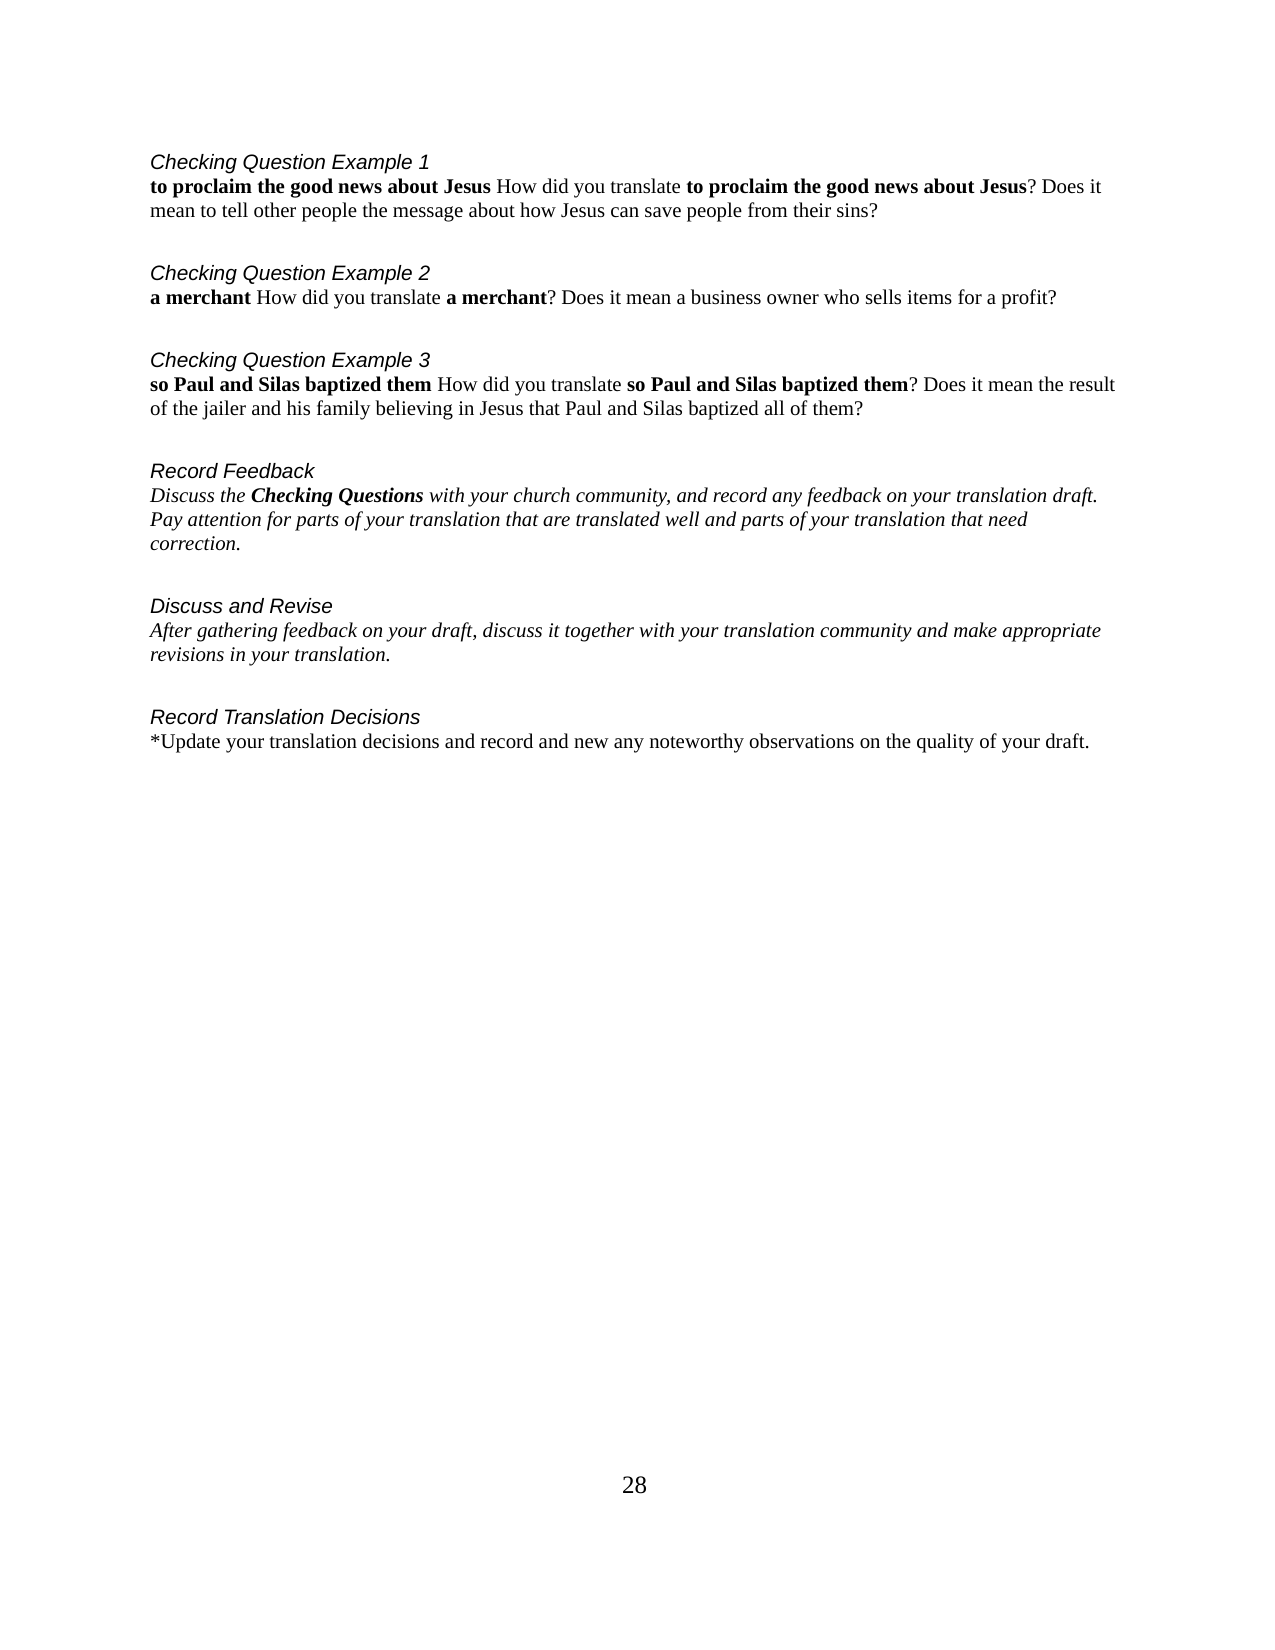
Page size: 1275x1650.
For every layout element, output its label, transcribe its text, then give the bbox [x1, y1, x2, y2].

text *Update your translation decisions and record and new any noteworthy observations on the quality of your draft. [150, 729, 1125, 753]
text After gathering feedback on your draft, discuss it together with your translation community and make appropriate revisions in your translation. [150, 618, 1125, 666]
subtitle Record Feedback [150, 459, 1125, 483]
text Discuss the Checking Questions with your church community, and record any feedback on your translation draft. Pay attention for parts of your translation that are translated well and parts of your translation that need correction. [150, 483, 1125, 555]
text a merchant How did you translate a merchant? Does it mean a business owner who sells items for a profit? [150, 285, 1125, 309]
subtitle Discuss and Revise [150, 594, 1125, 618]
text to proclaim the good news about Jesus How did you translate to proclaim the good news about Jesus? Does it mean to tell other people the message about how Jesus can save people from their sins? [150, 174, 1125, 222]
subtitle Checking Question Example 1 [150, 150, 1125, 174]
text so Paul and Silas baptized them How did you translate so Paul and Silas baptized them? Does it mean the result of the jailer and his family believing in Jesus that Paul and Silas baptized all of them? [150, 372, 1125, 420]
subtitle Checking Question Example 3 [150, 348, 1125, 372]
subtitle Checking Question Example 2 [150, 261, 1125, 285]
subtitle Record Translation Decisions [150, 705, 1125, 729]
